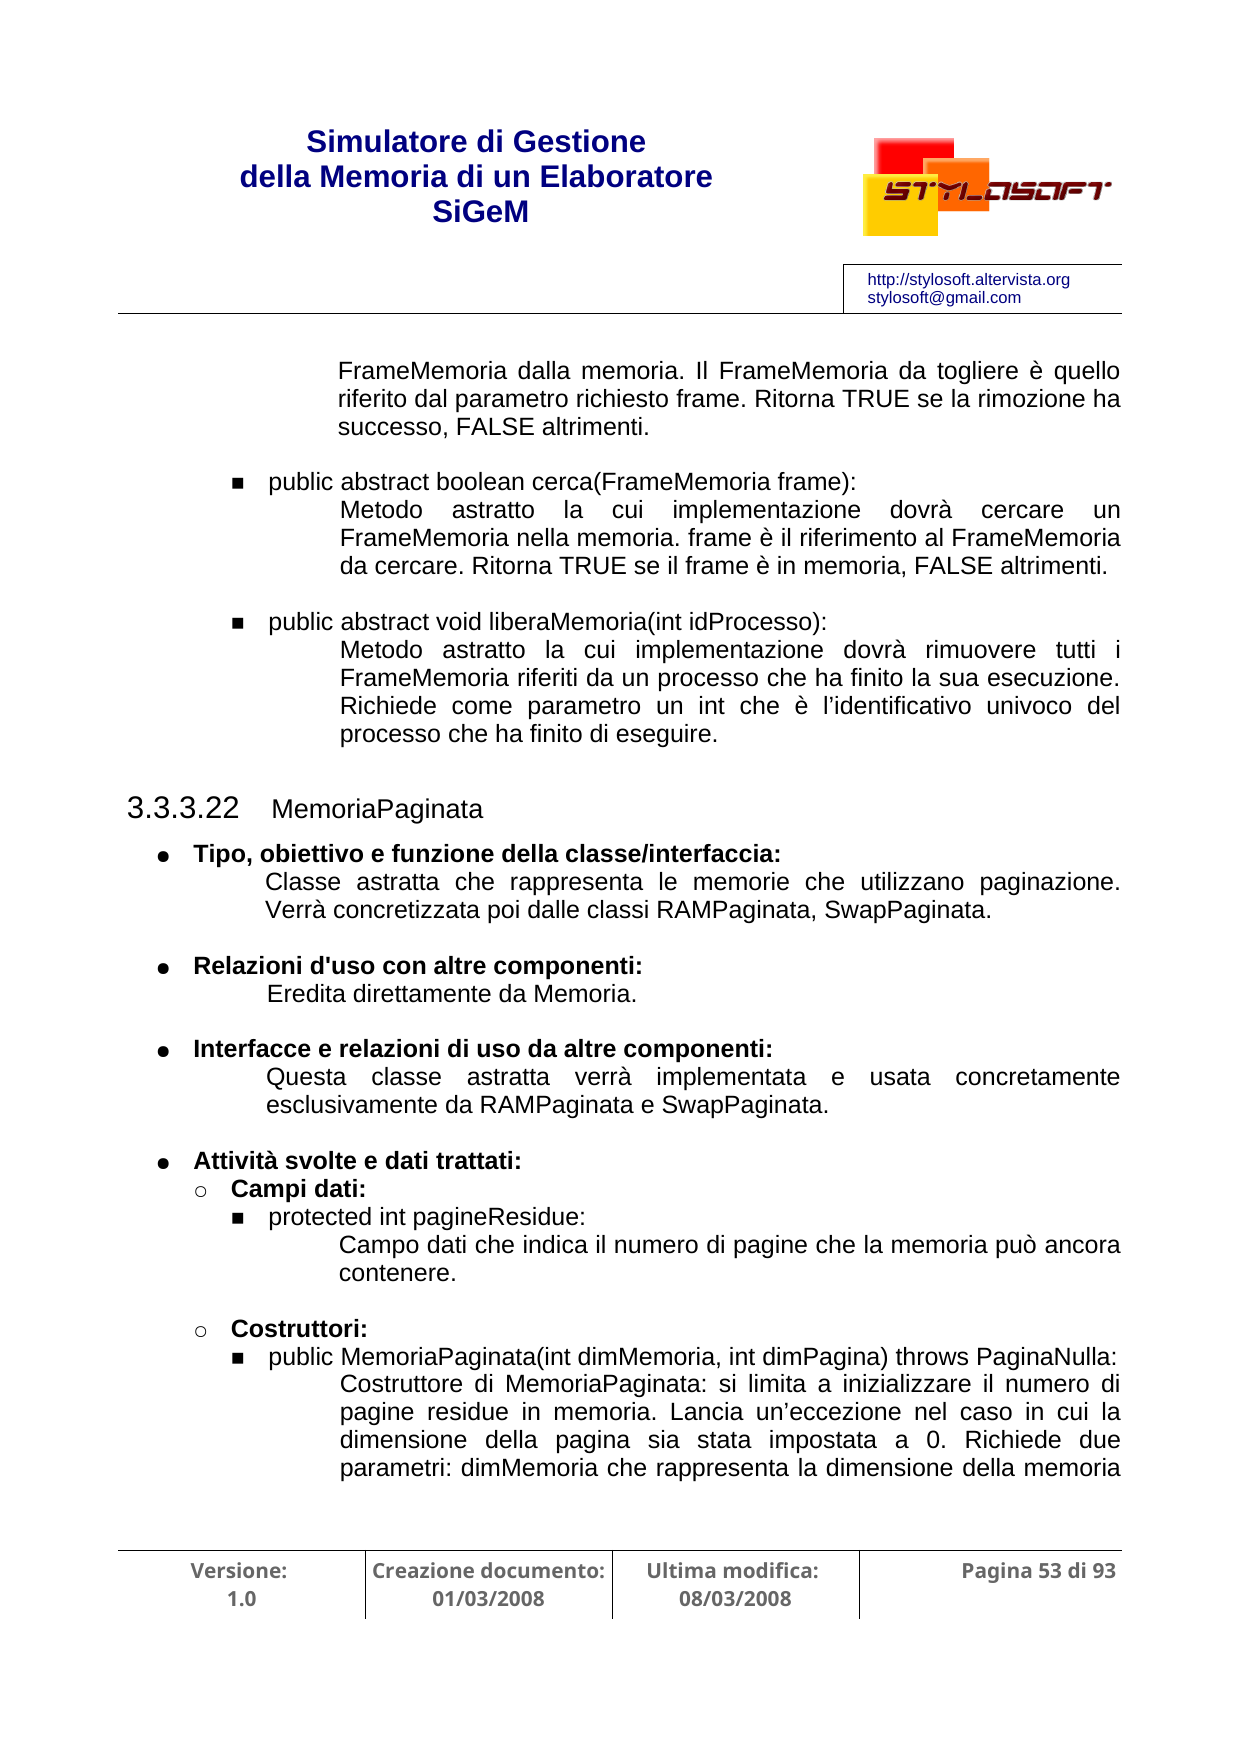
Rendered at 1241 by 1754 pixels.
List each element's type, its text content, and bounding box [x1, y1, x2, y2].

text Costruttore di MemoriaPaginata: si limita a inizializzare il numero di pagine residue in memoria. Lancia un’eccezione nel caso in cui la dimensione della pagina sia stata impostata a 0. Richiede due parametri: dimMemoria che rappresenta la dimensione della memoria [339, 1370, 1122, 1482]
picture [848, 123, 1117, 247]
list Interfacce e relazioni di uso da altre componenti: [156, 1035, 1122, 1063]
text Metodo astratto la cui implementazione dovrà rimuovere tutti i FrameMemoria riferiti da un processo che ha finito la sua esecuzione. Richiede come parametro un int che è l’identificativo univoco del processo che ha finito di eseguire. [339, 636, 1122, 747]
text FrameMemoria dalla memoria. Il FrameMemoria da togliere è quello riferito dal parametro richiesto frame. Ritorna TRUE se la rimozione ha successo, FALSE altrimenti. [338, 357, 1122, 440]
text Classe astratta che rappresenta le memorie che utilizzano paginazione. Verrà concretizzata poi dalle classi RAMPaginata, SwapPaginata. [265, 868, 1122, 923]
text Campo dati che indica il numero di pagine che la memoria può ancora contenere. [339, 1231, 1122, 1286]
list protected int pagineResidue: [231, 1203, 1122, 1231]
list Campi dati: [193, 1175, 1122, 1203]
list Relazioni d'uso con altre componenti: [156, 951, 1122, 979]
list Tipo, obiettivo e funzione della classe/interfaccia: [156, 840, 1122, 868]
text Metodo astratto la cui implementazione dovrà cercare un FrameMemoria nella memoria. frame è il riferimento al FrameMemoria da cercare. Ritorna TRUE se il frame è in memoria, FALSE altrimenti. [339, 496, 1122, 580]
list public abstract void liberaMemoria(int idProcesso): [231, 608, 1122, 636]
list public abstract boolean cerca(FrameMemoria frame): [231, 468, 1122, 496]
list Attività svolte e dati trattati: [156, 1147, 1122, 1175]
list Costruttori: [193, 1314, 1122, 1342]
list public MemoriaPaginata(int dimMemoria, int dimPagina) throws PaginaNulla: [231, 1342, 1122, 1370]
subtitle MemoriaPaginata [118, 790, 1122, 825]
text Questa classe astratta verrà implementata e usata concretamente esclusivamente da RAMPaginata e SwapPaginata. [266, 1063, 1122, 1119]
text Eredita direttamente da Memoria. [267, 979, 1122, 1007]
